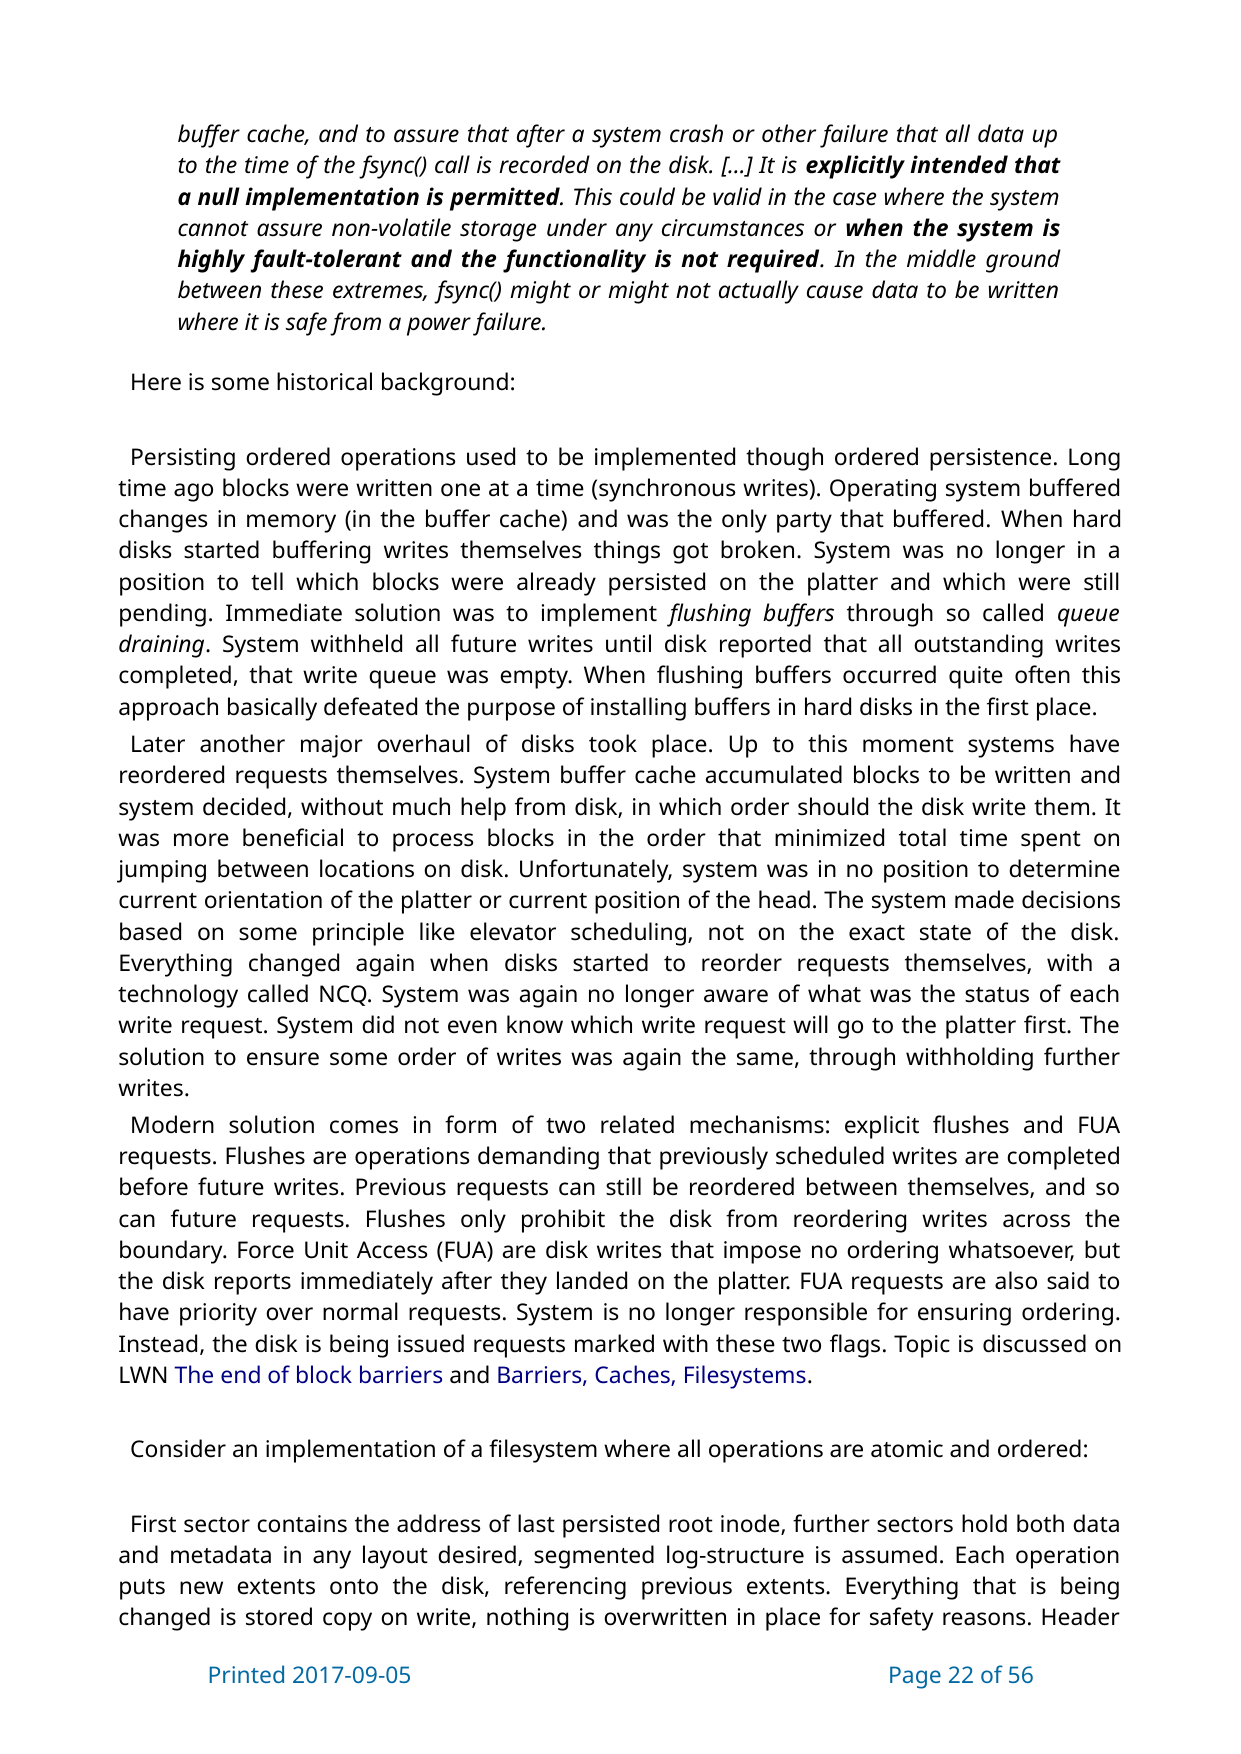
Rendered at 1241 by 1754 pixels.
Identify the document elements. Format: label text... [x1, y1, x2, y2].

text First sector contains the address of last persisted root inode, further sectors hold both data and metadata in any layout desired, segmented log-structure is assumed. Each operation puts new extents onto the disk, referencing previous extents. Everything that is being changed is stored copy on write, nothing is overwritten in place for safety reasons. Header [118, 1508, 1122, 1633]
text buffer cache, and to assure that after a system crash or other failure that all data up to the time of the fsync() call is recorded on the disk. […] It is explicitly intended that a null implementation is permitted. This could be valid in the case where the system cannot assure non-volatile storage under any circumstances or when the system is highly fault-tolerant and the functionality is not required. In the middle ground between these extremes, fsync() might or might not actually cause data to be written where it is safe from a power failure. [177, 118, 1063, 337]
text Here is some historical background: [118, 366, 1122, 398]
text Persisting ordered operations used to be implemented though ordered persistence. Long time ago blocks were written one at a time (synchronous writes). Operating system buffered changes in memory (in the buffer cache) and was the only party that buffered. When hard disks started buffering writes themselves things got broken. System was no longer in a position to tell which blocks were already persisted on the platter and which were still pending. Immediate solution was to implement flushing buffers through so called queue draining. System withheld all future writes until disk reported that all outstanding writes completed, that write queue was empty. When flushing buffers occurred quite often this approach basically defeated the purpose of installing buffers in hard disks in the first place. [118, 441, 1122, 722]
text Later another major overhaul of disks took place. Up to this moment systems have reordered requests themselves. System buffer cache accumulated blocks to be written and system decided, without much help from disk, in which order should the disk write them. It was more beneficial to process blocks in the order that minimized total time spent on jumping between locations on disk. Unfortunately, system was in no position to determine current orientation of the platter or current position of the head. The system made decisions based on some principle like elevator scheduling, not on the exact state of the disk. Everything changed again when disks started to reorder requests themselves, with a technology called NCQ. System was again no longer aware of what was the status of each write request. System did not even know which write request will go to the platter first. The solution to ensure some order of writes was again the same, through withholding further writes. [118, 728, 1122, 1103]
text Modern solution comes in form of two related mechanisms: explicit flushes and FUA requests. Flushes are operations demanding that previously scheduled writes are completed before future writes. Previous requests can still be reordered between themselves, and so can future requests. Flushes only prohibit the disk from reordering writes across the boundary. Force Unit Access (FUA) are disk writes that impose no ordering whatsoever, but the disk reports immediately after they landed on the platter. FUA requests are also said to have priority over normal requests. System is no longer responsible for ensuring ordering. Instead, the disk is being issued requests marked with these two flags. Topic is discussed on LWN The end of block barriers and Barriers, Caches, Filesystems. [118, 1109, 1122, 1390]
text Consider an implementation of a filesystem where all operations are atomic and ordered: [118, 1433, 1122, 1464]
